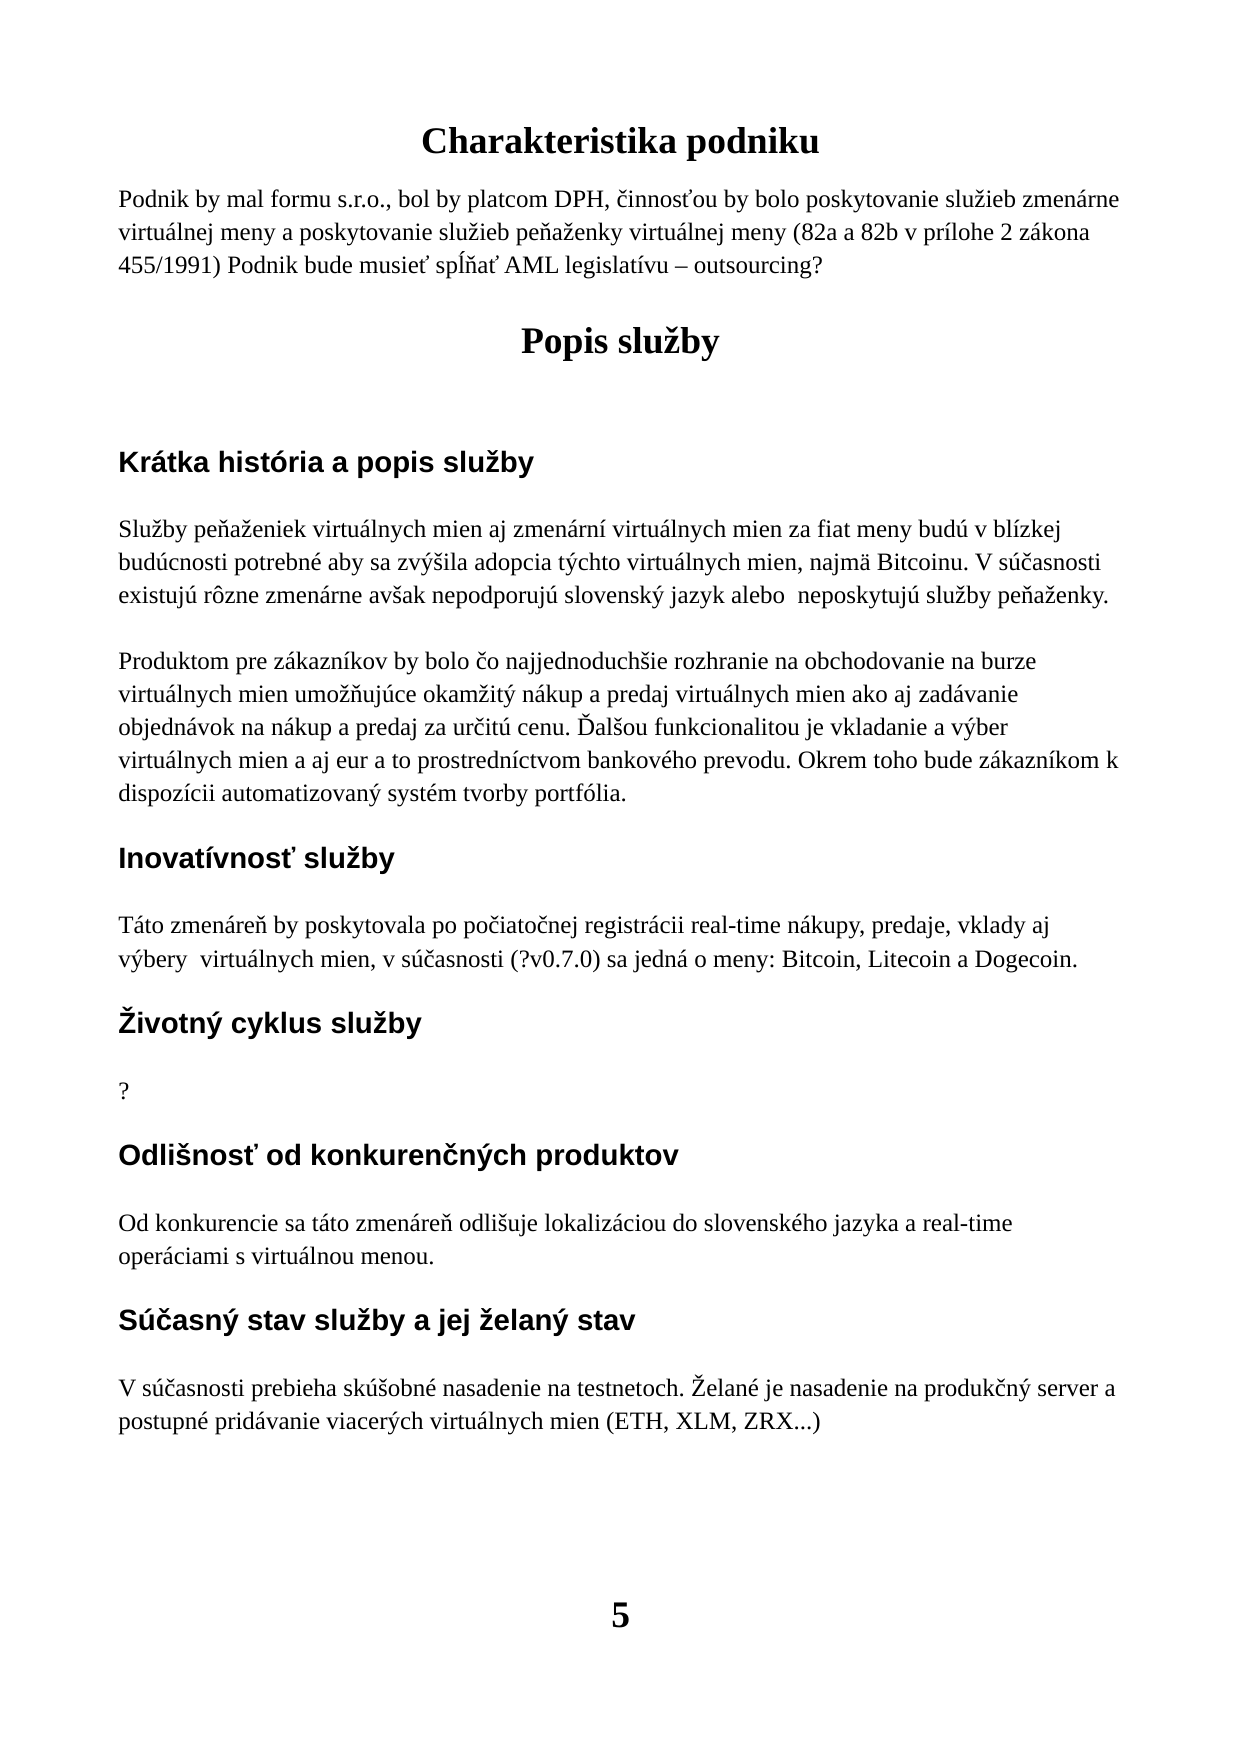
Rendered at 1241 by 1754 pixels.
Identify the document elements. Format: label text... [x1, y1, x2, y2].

text Služby peňaženiek virtuálnych mien aj zmenární virtuálnych mien za fiat meny budú v blízkej budúcnosti potrebné aby sa zvýšila adopcia týchto virtuálnych mien, najmä Bitcoinu. V súčasnosti existujú rôzne zmenárne avšak nepodporujú slovenský jazyk alebo neposkytujú služby peňaženky. [118, 491, 1122, 609]
text ? [118, 1052, 1122, 1104]
text Táto zmenáreň by poskytovala po počiatočnej registrácii real-time nákupy, predaje, vklady aj výbery virtuálnych mien, v súčasnosti (?v0.7.0) sa jedná o meny: Bitcoin, Litecoin a Dogecoin. [118, 887, 1122, 972]
subtitle Popis služby [118, 319, 1122, 362]
subtitle Životný cyklus služby [118, 1006, 1122, 1039]
subtitle Súčasný stav služby a jej želaný stav [118, 1303, 1122, 1337]
text Od konkurencie sa táto zmenáreň odlišuje lokalizáciou do slovenského jazyka a real-time operáciami s virtuálnou menou. [118, 1184, 1122, 1269]
subtitle Krátka história a popis služby [118, 444, 1122, 478]
subtitle Odlišnosť od konkurenčných produktov [118, 1138, 1122, 1172]
subtitle Charakteristika podniku [118, 118, 1122, 161]
subtitle Inovatívnosť služby [118, 841, 1122, 874]
text V súčasnosti prebieha skúšobné nasadenie na testnetoch. Želané je nasadenie na produkčný server a postupné pridávanie viacerých virtuálnych mien (ETH, XLM, ZRX...) [118, 1349, 1122, 1435]
text Produktom pre zákazníkov by bolo čo najjednoduchšie rozhranie na obchodovanie na burze virtuálnych mien umožňujúce okamžitý nákup a predaj virtuálnych mien ako aj zadávanie objednávok na nákup a predaj za určitú cenu. Ďalšou funkcionalitou je vkladanie a výber virtuálnych mien a aj eur a to prostredníctvom bankového prevodu. Okrem toho bude zákazníkom k dispozícii automatizovaný systém tvorby portfólia. [118, 628, 1122, 807]
text Podnik by mal formu s.r.o., bol by platcom DPH, činnosťou by bolo poskytovanie služieb zmenárne virtuálnej meny a poskytovanie služieb peňaženky virtuálnej meny (82a a 82b v prílohe 2 zákona 455/1991) Podnik bude musieť spĺňať AML legislatívu – outsourcing? [118, 174, 1122, 279]
